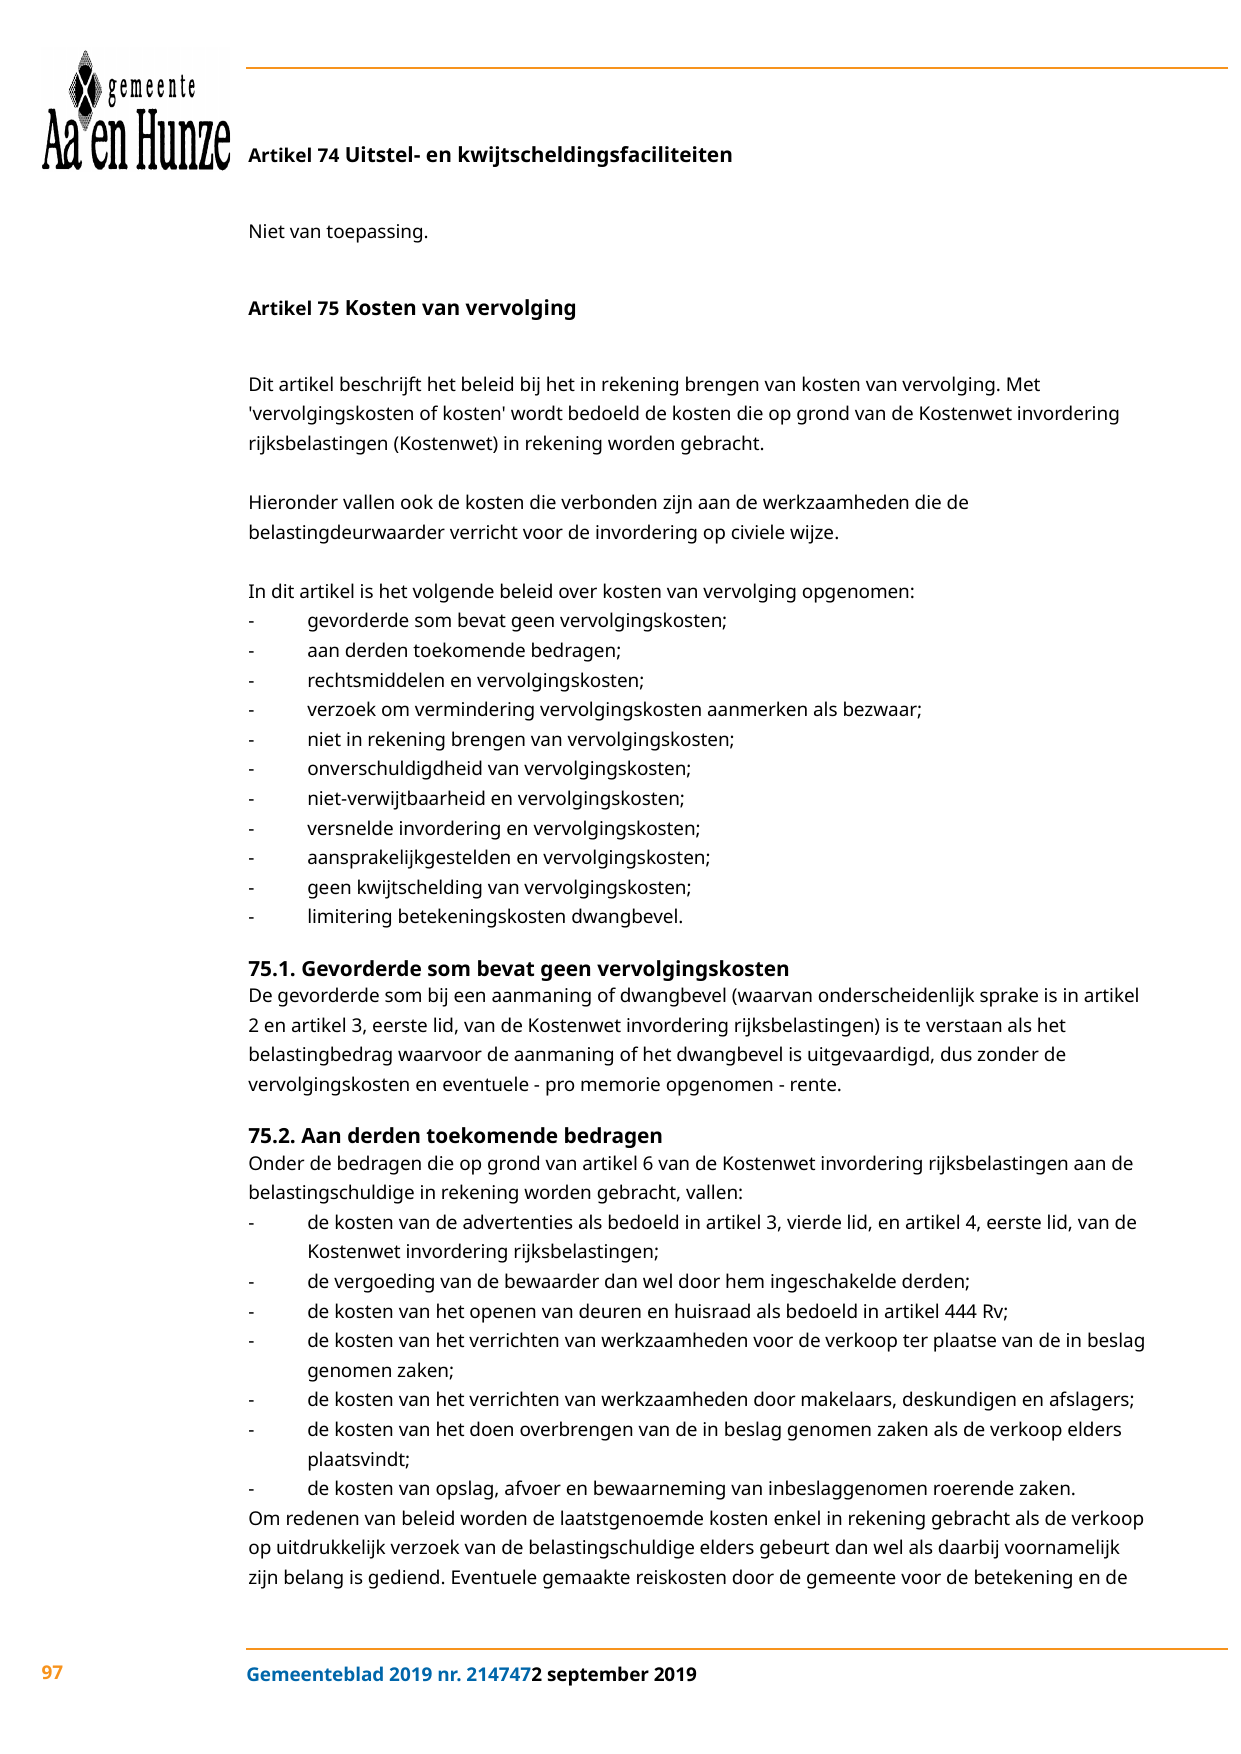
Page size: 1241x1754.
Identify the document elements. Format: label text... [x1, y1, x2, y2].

list de kosten van opslag, afvoer en bewaarneming van inbeslaggenomen roerende zaken. [248, 1475, 1152, 1501]
text Om redenen van beleid worden de laatstgenoemde kosten enkel in rekening gebracht als de verkoop op uitdrukkelijk verzoek van de belastingschuldige elders gebeurt dan wel als daarbij voornamelijk zijn belang is gediend. Eventuele gemaakte reiskosten door de gemeente voor de betekening en de [248, 1505, 1152, 1590]
list niet-verwijtbaarheid en vervolgingskosten; [248, 785, 1152, 811]
list gevorderde som bevat geen vervolgingskosten; [248, 608, 1152, 633]
list limitering betekeningskosten dwangbevel. [248, 903, 1152, 929]
list geen kwijtschelding van vervolgingskosten; [248, 874, 1152, 900]
text Onder de bedragen die op grond van artikel 6 van de Kostenwet invordering rijksbelastingen aan de belastingschuldige in rekening worden gebracht, vallen: [248, 1150, 1152, 1205]
list de kosten van de advertenties als bedoeld in artikel 3, vierde lid, en artikel 4, eerste lid, van de Kostenwet invordering rijksbelastingen; [248, 1209, 1152, 1264]
text 75.2. Aan derden toekomende bedragen [248, 1122, 1152, 1150]
list de kosten van het openen van deuren en huisraad als bedoeld in artikel 444 Rv; [248, 1298, 1152, 1324]
list verzoek om vermindering vervolgingskosten aanmerken als bezwaar; [248, 696, 1152, 722]
list de vergoeding van de bewaarder dan wel door hem ingeschakelde derden; [248, 1268, 1152, 1294]
list de kosten van het doen overbrengen van de in beslag genomen zaken als de verkoop elders plaatsvindt; [248, 1416, 1152, 1472]
text Hieronder vallen ook de kosten die verbonden zijn aan de werkzaamheden die de belastingdeurwaarder verricht voor de invordering op civiele wijze. [248, 489, 1152, 545]
text Niet van toepassing. [248, 218, 1152, 244]
text In dit artikel is het volgende beleid over kosten van vervolging opgenomen: [248, 578, 1152, 604]
text Dit artikel beschrijft het beleid bij het in rekening brengen van kosten van vervolging. Met 'vervolgingskosten of kosten' wordt bedoeld de kosten die op grond van de Kostenwet invordering rijksbelastingen (Kostenwet) in rekening worden gebracht. [248, 371, 1152, 456]
list de kosten van het verrichten van werkzaamheden voor de verkoop ter plaatse van de in beslag genomen zaken; [248, 1327, 1152, 1383]
text De gevorderde som bij een aanmaning of dwangbevel (waarvan onderscheidenlijk sprake is in artikel 2 en artikel 3, eerste lid, van de Kostenwet invordering rijksbelastingen) is te verstaan als het belastingbedrag waarvoor de aanmaning of het dwangbevel is uitgevaardigd, dus zonder de vervolgingskosten en eventuele - pro memorie opgenomen - rente. [248, 982, 1152, 1097]
text 75.1. Gevorderde som bevat geen vervolgingskosten [248, 954, 1152, 982]
list de kosten van het verrichten van werkzaamheden door makelaars, deskundigen en afslagers; [248, 1387, 1152, 1412]
list niet in rekening brengen van vervolgingskosten; [248, 726, 1152, 752]
list onverschuldigdheid van vervolgingskosten; [248, 756, 1152, 781]
list aan derden toekomende bedragen; [248, 637, 1152, 663]
picture [41, 47, 231, 172]
text Artikel 75 Kosten van vervolging [248, 293, 1152, 322]
list aansprakelijkgestelden en vervolgingskosten; [248, 844, 1152, 870]
list versnelde invordering en vervolgingskosten; [248, 815, 1152, 841]
text Artikel 74 Uitstel- en kwijtscheldingsfaciliteiten [248, 140, 1152, 169]
list rechtsmiddelen en vervolgingskosten; [248, 667, 1152, 693]
